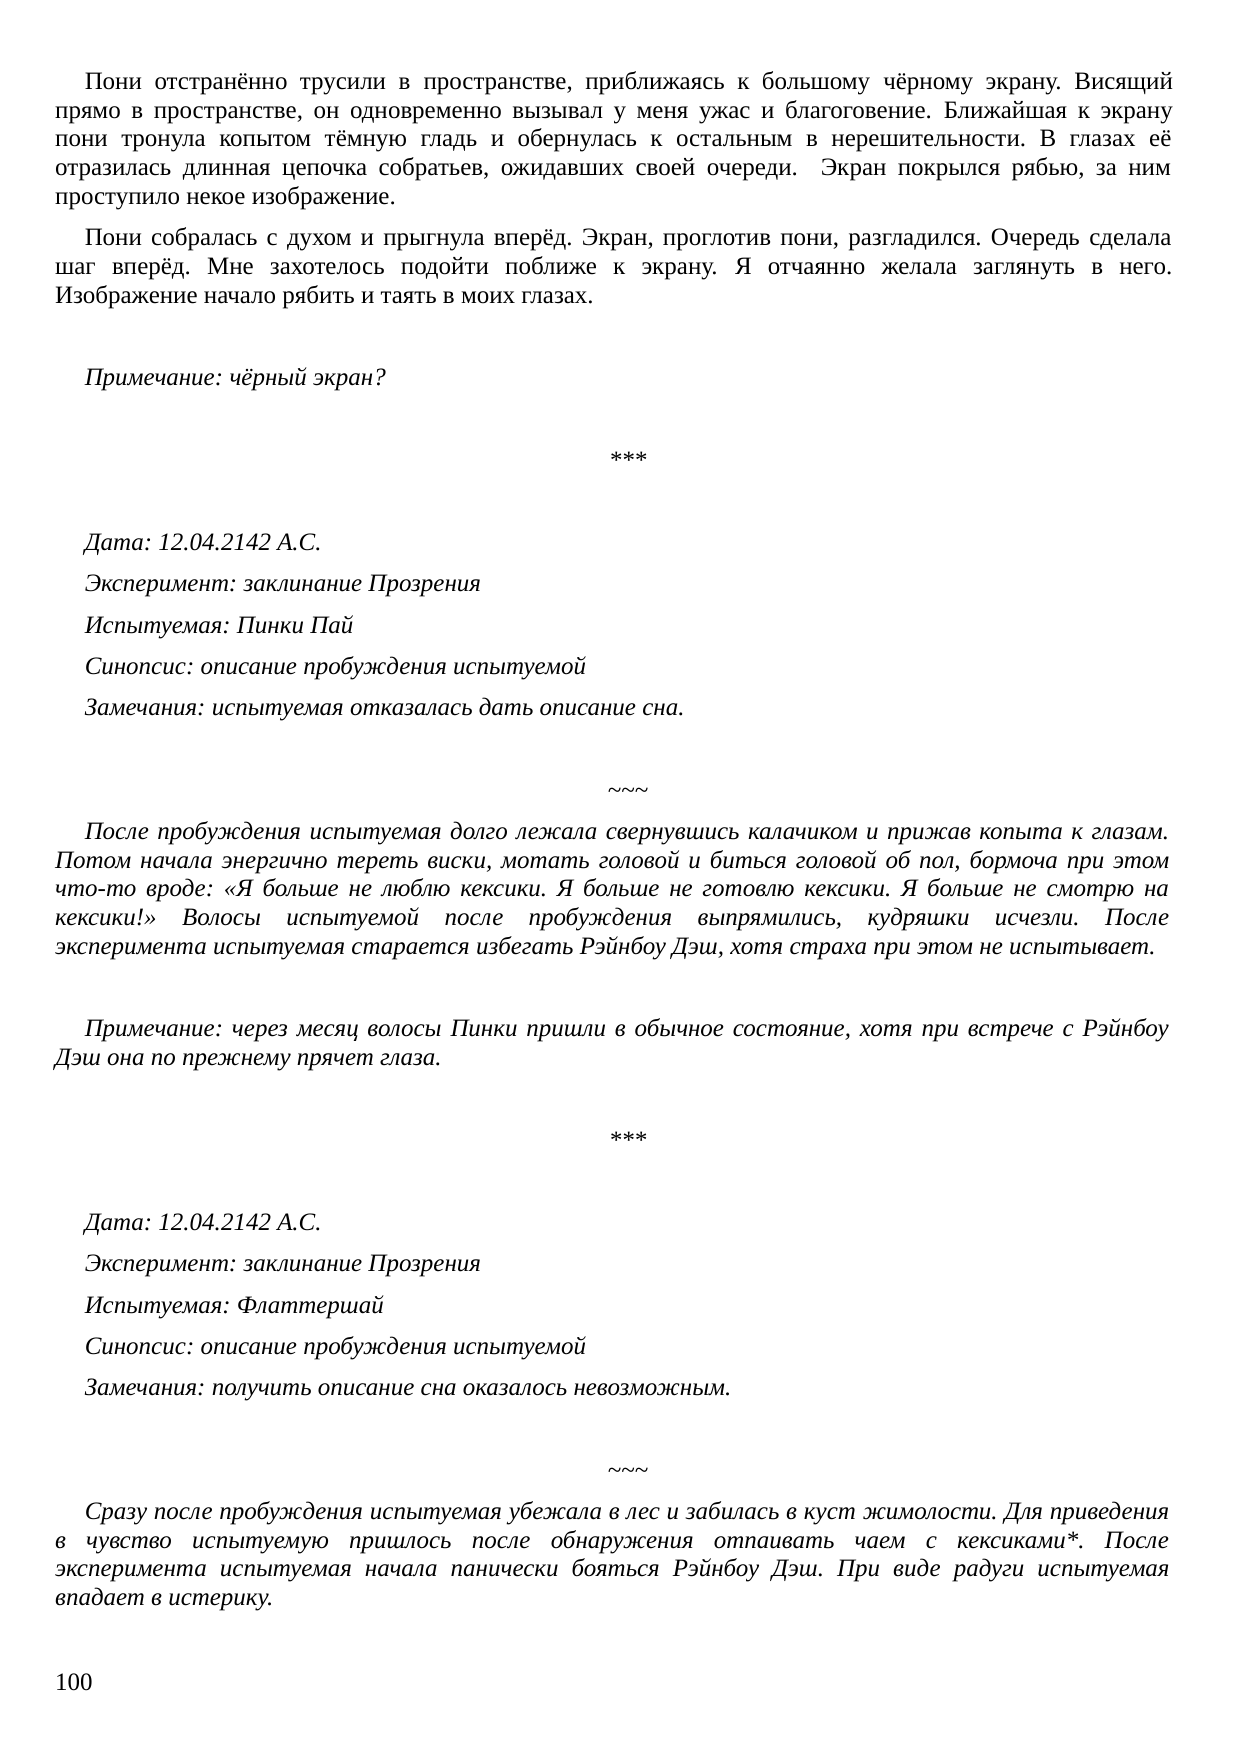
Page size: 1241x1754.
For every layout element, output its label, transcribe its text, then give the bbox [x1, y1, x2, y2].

text Пони отстранённо трусили в пространстве, приближаясь к большому чёрному экрану. Висящий прямо в пространстве, он одновременно вызывал у меня ужас и благоговение. Ближайшая к экрану пони тронула копытом тёмную гладь и обернулась к остальным в нерешительности. В глазах её отразилась длинная цепочка собратьев, ожидавших своей очереди. Экран покрылся рябью, за ним проступило некое изображение. [55, 66, 1173, 210]
text Дата: 12.04.2142 А.С. [55, 527, 1173, 556]
text Замечания: испытуемая отказалась дать описание сна. [55, 692, 1173, 721]
text Эксперимент: заклинание Прозрения [55, 1248, 1173, 1277]
text Испытуемая: Флаттершай [55, 1290, 1173, 1318]
text ~~~ [55, 775, 1173, 803]
text Замечания: получить описание сна оказалось невозможным. [55, 1372, 1173, 1401]
text Пони собралась с духом и прыгнула вперёд. Экран, проглотив пони, разгладился. Очередь сделала шаг вперёд. Мне захотелось подойти поближе к экрану. Я отчаянно желала заглянуть в него. Изображение начало рябить и таять в моих глазах. [55, 222, 1173, 308]
text После пробуждения испытуемая долго лежала свернувшись калачиком и прижав копыта к глазам. Потом начала энергично тереть виски, мотать головой и биться головой об пол, бормоча при этом что-то вроде: «Я больше не люблю кексики. Я больше не готовлю кексики. Я больше не смотрю на кексики!» Волосы испытуемой после пробуждения выпрямились, кудряшки исчезли. После эксперимента испытуемая старается избегать Рэйнбоу Дэш, хотя страха при этом не испытывает. [55, 816, 1173, 960]
text Испытуемая: Пинки Пай [55, 610, 1173, 638]
text Примечание: через месяц волосы Пинки пришли в обычное состояние, хотя при встрече с Рэйнбоу Дэш она по прежнему прячет глаза. [55, 1013, 1173, 1071]
text Эксперимент: заклинание Прозрения [55, 568, 1173, 597]
text Сразу после пробуждения испытуемая убежала в лес и забилась в куст жимолости. Для приведения в чувство испытуемую пришлось после обнаружения отпаивать чаем с кексиками*. После эксперимента испытуемая начала панически бояться Рэйнбоу Дэш. При виде радуги испытуемая впадает в истерику. [55, 1496, 1173, 1611]
text Примечание: чёрный экран? [55, 362, 1173, 391]
text Синопсис: описание пробуждения испытуемой [55, 651, 1173, 680]
text ~~~ [55, 1455, 1173, 1483]
text Дата: 12.04.2142 А.С. [55, 1207, 1173, 1236]
text *** [55, 1125, 1173, 1153]
text *** [55, 445, 1173, 473]
text Синопсис: описание пробуждения испытуемой [55, 1331, 1173, 1360]
